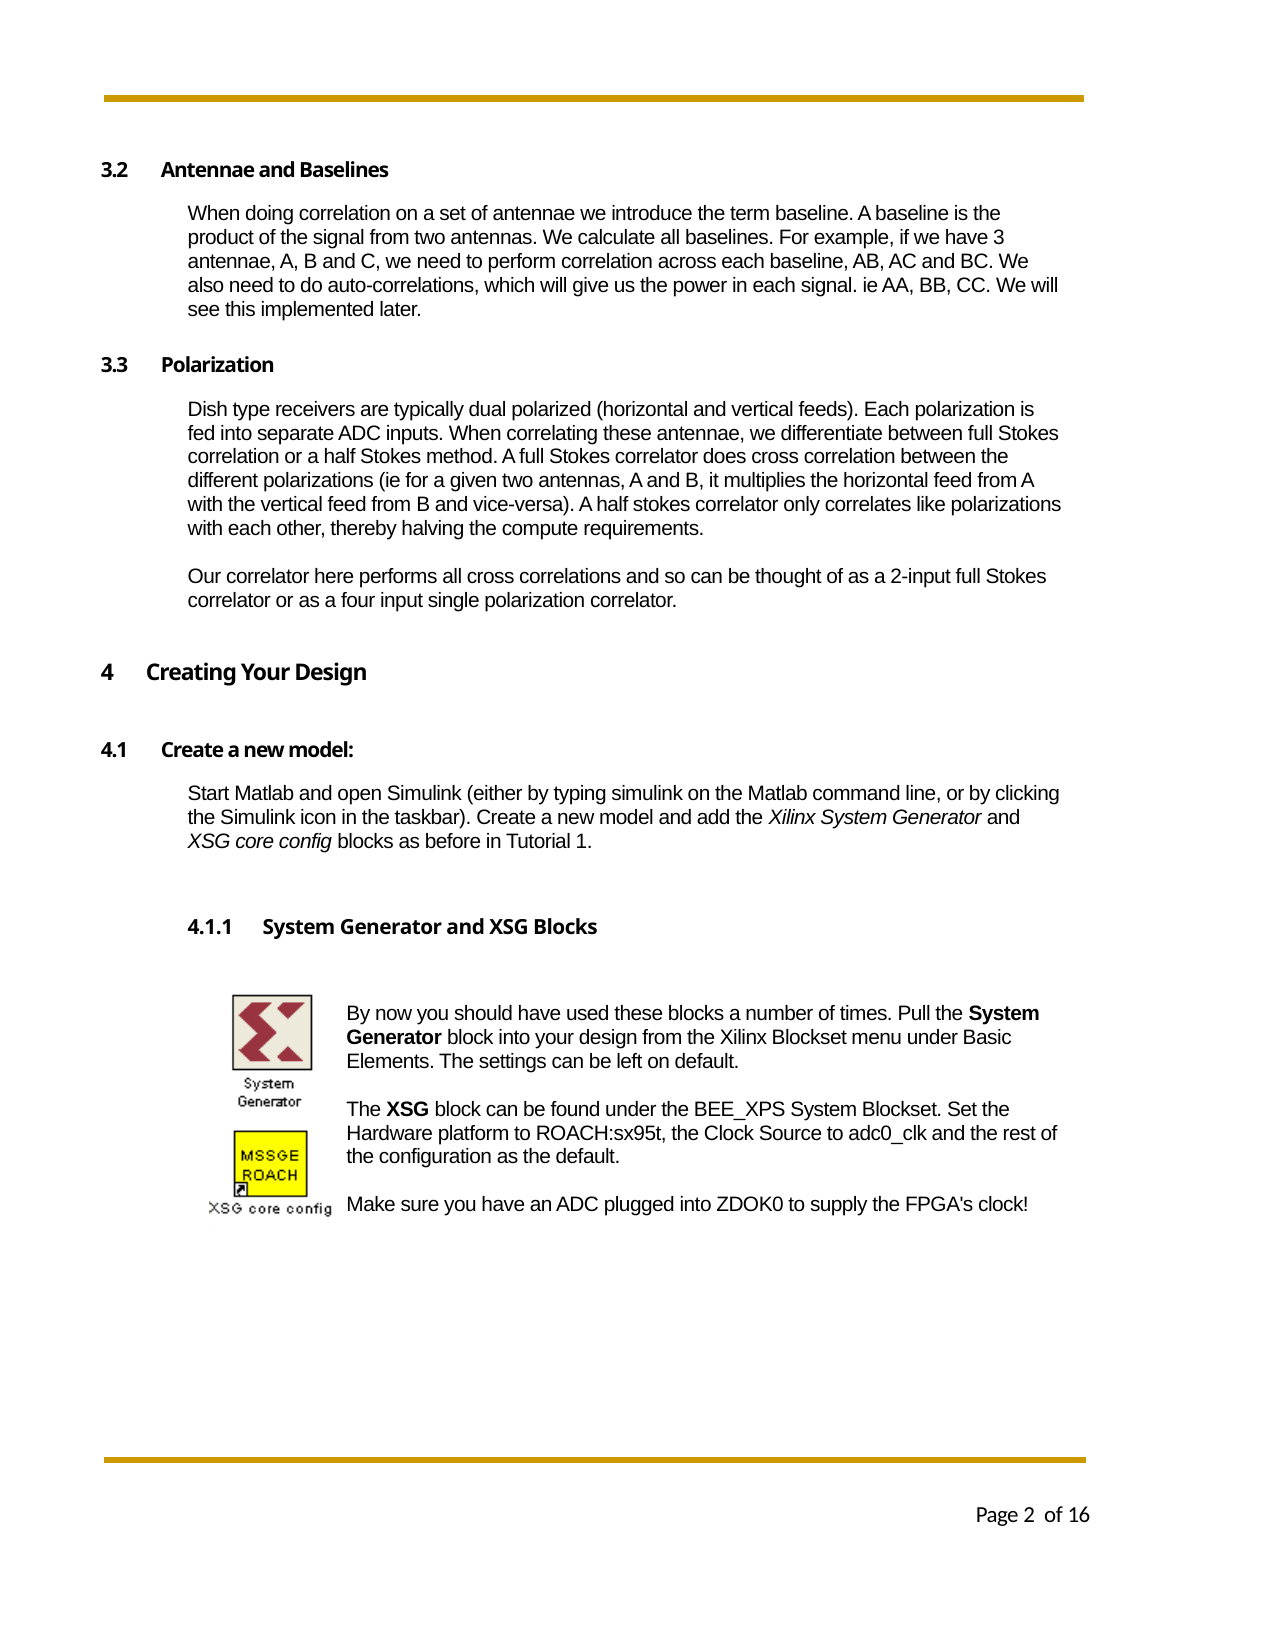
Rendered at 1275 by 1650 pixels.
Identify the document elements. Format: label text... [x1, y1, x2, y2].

text [101, 1096, 209, 1168]
picture [209, 977, 347, 1250]
text Make sure you have an ADC plugged into ZDOK0 to supply the FPGA's clock! [347, 1192, 1062, 1216]
text Start Matlab and open Simulink (either by typing simulink on the Matlab command line, or by clicking the Simulink icon in the taskbar). Create a new model and add the Xilinx System Generator and XSG core config blocks as before in Tutorial 1. [187, 781, 1062, 853]
subtitle Polarization [101, 350, 1062, 379]
text Dish type receivers are typically dual polarized (horizontal and vertical feeds). Each polarization is fed into separate ADC inputs. When correlating these antennae, we differentiate between full Stokes correlation or a half Stokes method. A full Stokes correlator does cross correlation between the different polarizations (ie for a given two antennas, A and B, it multiplies the horizontal feed from A with the vertical feed from B and vice-versa). A half stokes correlator only correlates like polarizations with each other, thereby halving the compute requirements. [187, 396, 1062, 540]
text [101, 1001, 209, 1072]
subtitle Antennae and Baselines [101, 155, 1062, 183]
text Our correlator here performs all cross correlations and so can be thought of as a 2-input full Stokes correlator or as a four input single polarization correlator. [187, 564, 1062, 612]
subtitle System Generator and XSG Blocks [187, 912, 1062, 941]
subtitle Creating Your Design [101, 656, 1062, 687]
text When doing correlation on a set of antennae we introduce the term baseline. A baseline is the product of the signal from two antennas. We calculate all baselines. For example, if we have 3 antennae, A, B and C, we need to perform correlation across each baseline, AB, AC and BC. We also need to do auto-correlations, which will give us the power in each signal. ie AA, BB, CC. We will see this implemented later. [187, 201, 1062, 321]
text [101, 1192, 209, 1216]
text By now you should have used these blocks a number of times. Pull the System Generator block into your design from the Xilinx Blockset menu under Basic Elements. The settings can be left on default. [347, 1001, 1062, 1072]
subtitle Create a new model: [101, 735, 1062, 763]
text The XSG block can be found under the BEE_XPS System Blockset. Set the Hardware platform to ROACH:sx95t, the Clock Source to adc0_clk and the rest of the configuration as the default. [347, 1096, 1062, 1168]
